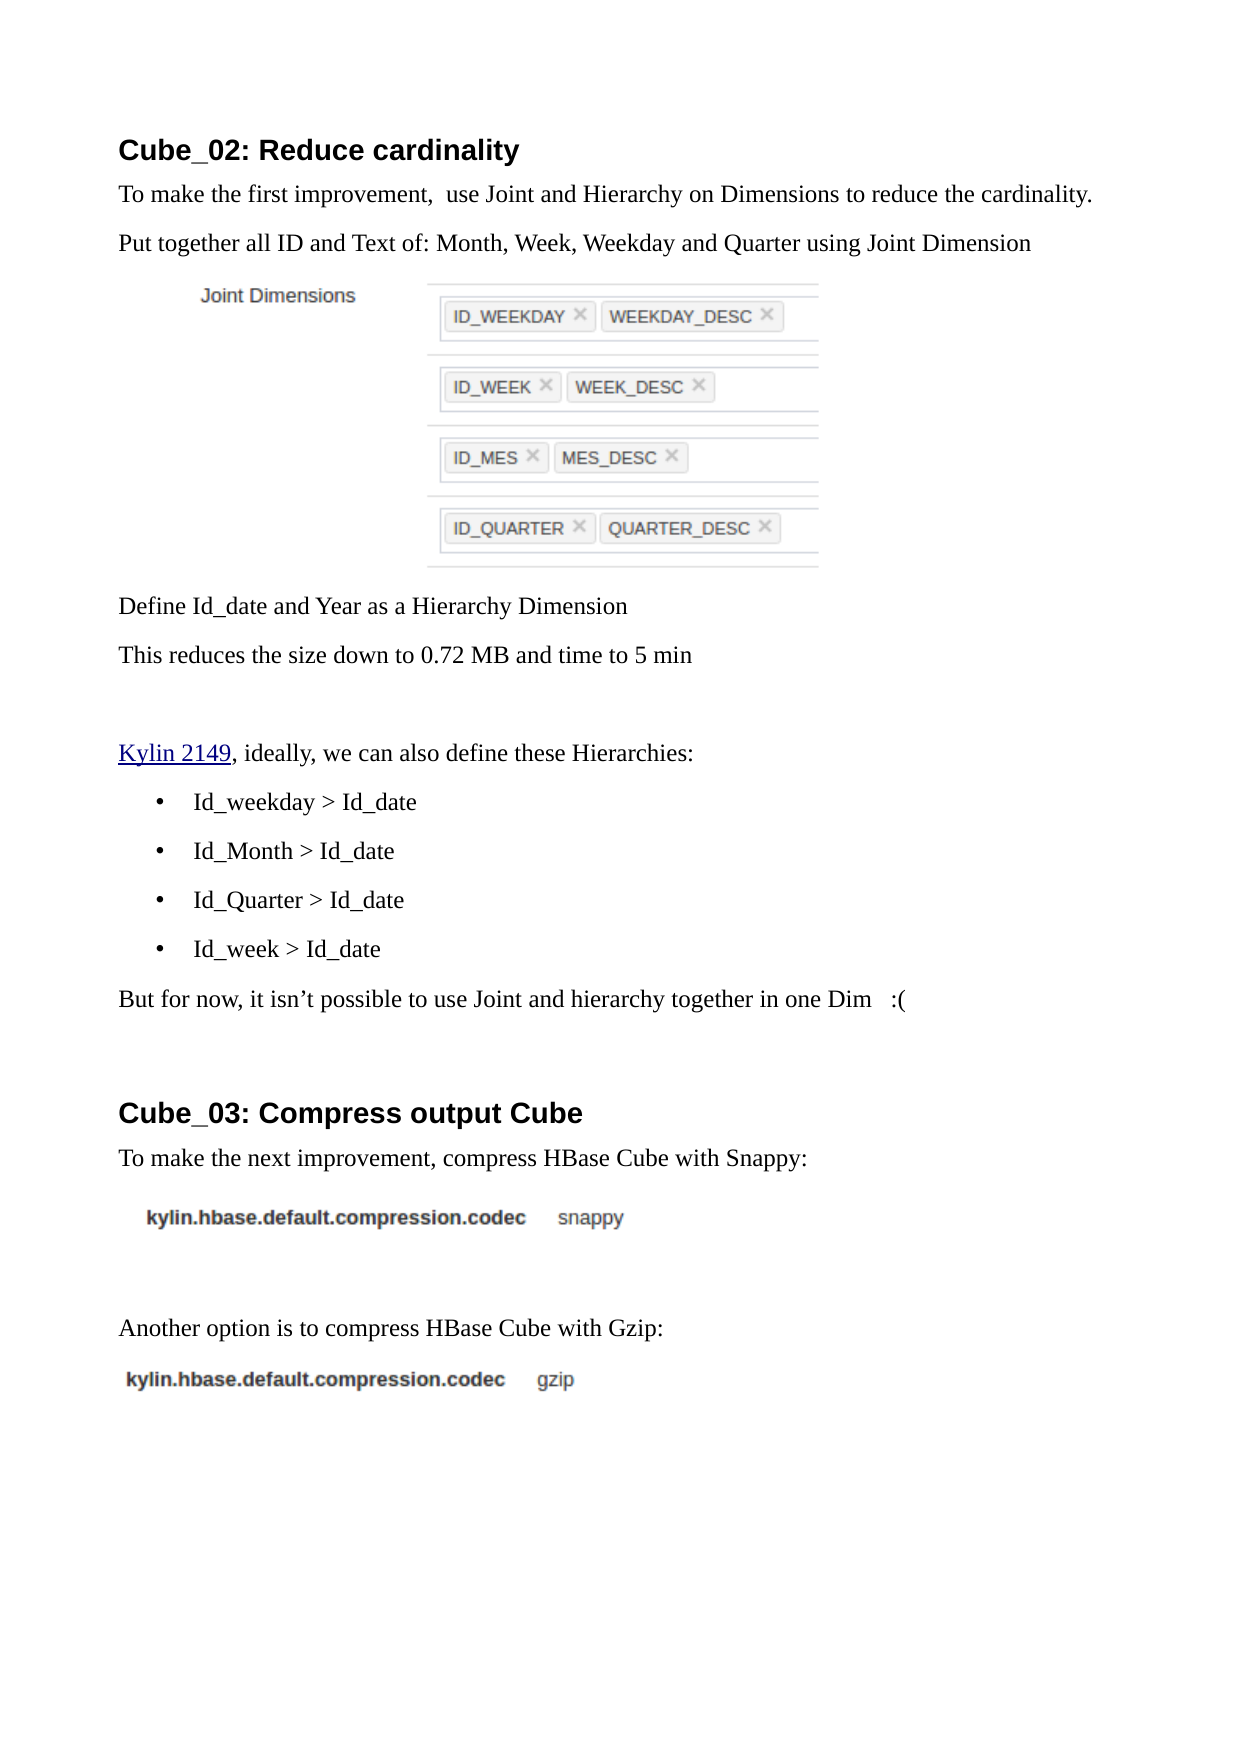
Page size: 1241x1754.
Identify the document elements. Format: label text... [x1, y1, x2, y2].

text To make the first improvement, use Joint and Hierarchy on Dimensions to reduce the cardinality. [118, 179, 1122, 208]
picture [192, 277, 819, 571]
picture [118, 1191, 647, 1244]
text Define Id_date and Year as a Hierarchy Dimension [118, 591, 1122, 620]
picture [118, 1361, 587, 1404]
text Another option is to compress HBase Cube with Gzip: [118, 1313, 1122, 1341]
list Id_weekday > Id_date [156, 787, 1122, 816]
text But for now, it isn’t possible to use Joint and hierarchy together in one Dim :( [118, 984, 1122, 1012]
list Id_Month > Id_date [156, 836, 1122, 865]
subtitle Cube_03: Compress output Cube [118, 1096, 1122, 1130]
text Kylin 2149, ideally, we can also define these Hierarchies: [118, 738, 1122, 767]
text Put together all ID and Text of: Month, Week, Weekday and Quarter using Joint Dimension [118, 228, 1122, 257]
subtitle Cube_02: Reduce cardinality [118, 133, 1122, 166]
list Id_Quarter > Id_date [156, 886, 1122, 914]
text To make the next improvement, compress HBase Cube with Snappy: [118, 1143, 1122, 1171]
list Id_week > Id_date [156, 934, 1122, 963]
text This reduces the size down to 0.72 MB and time to 5 min [118, 640, 1122, 669]
